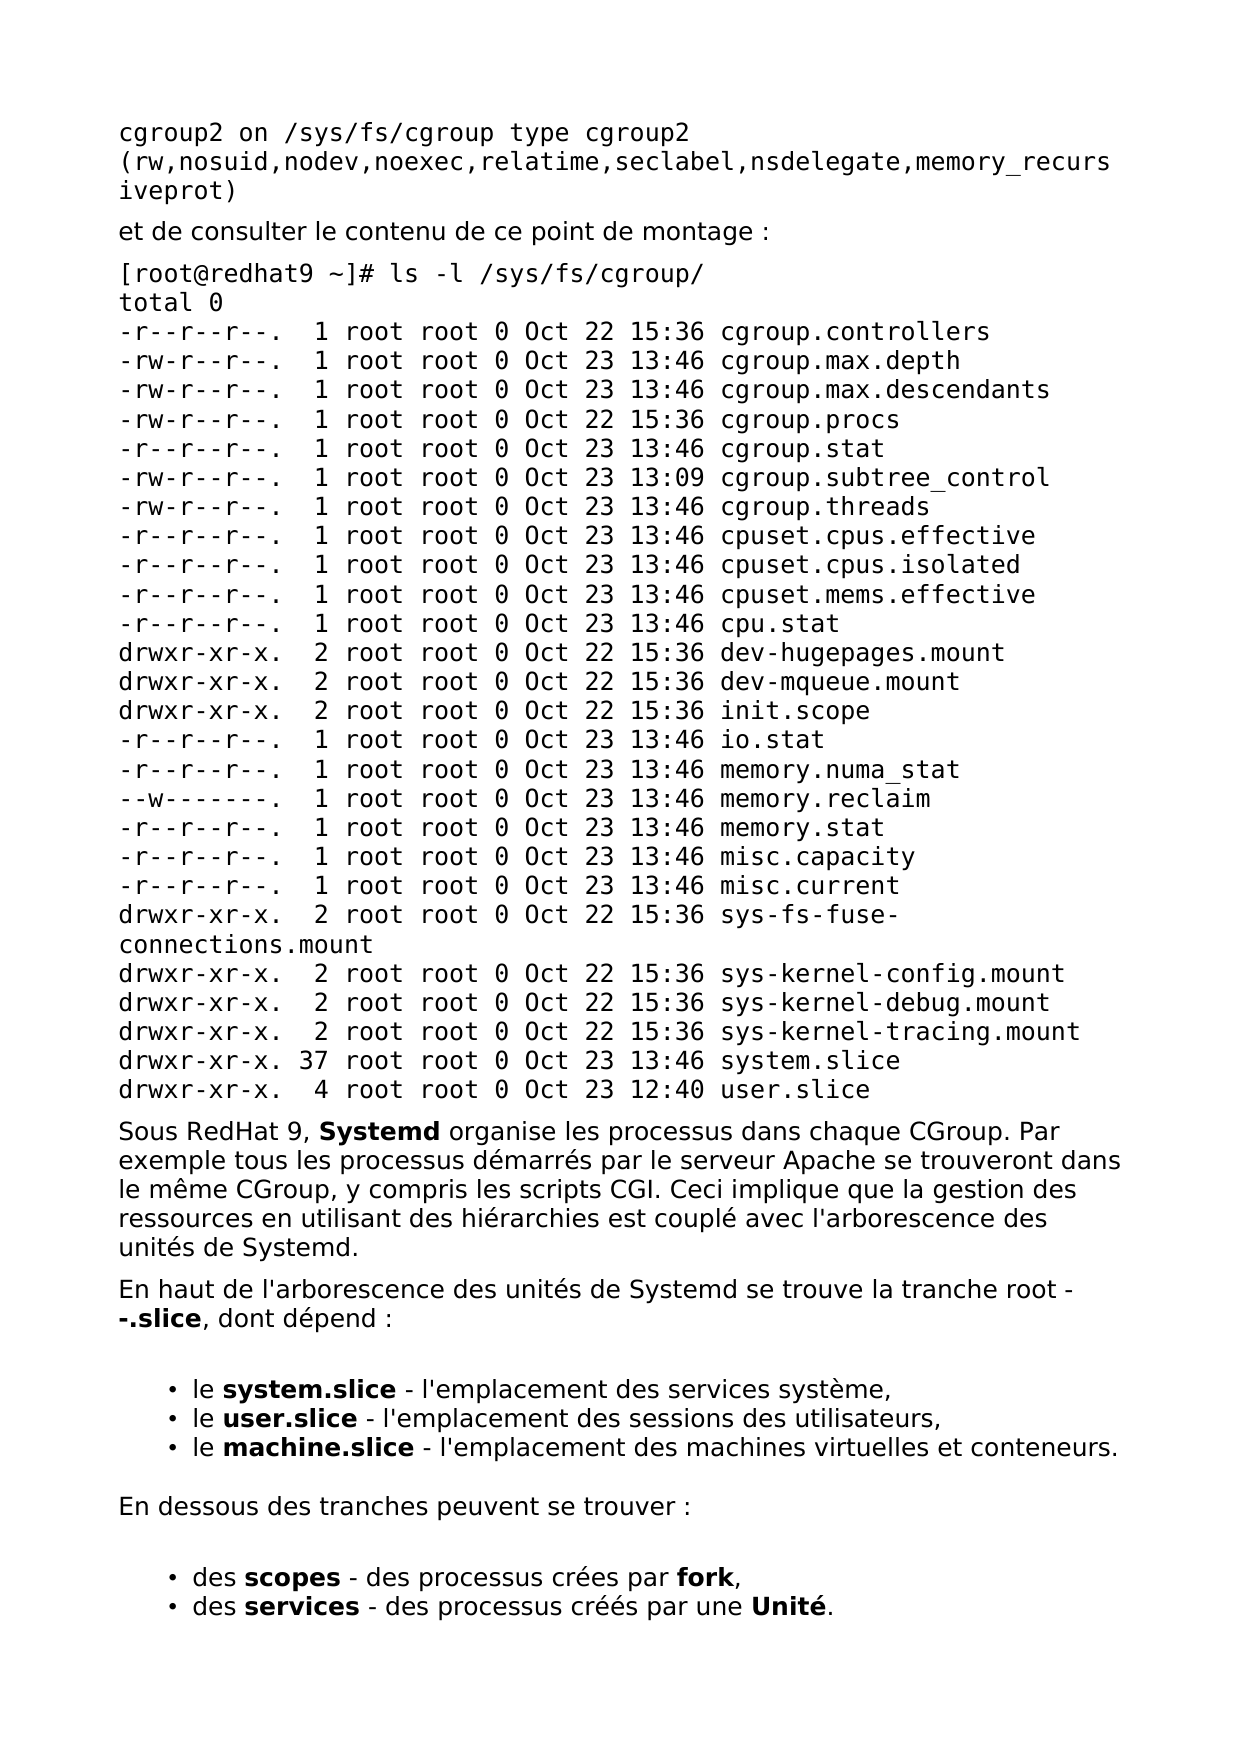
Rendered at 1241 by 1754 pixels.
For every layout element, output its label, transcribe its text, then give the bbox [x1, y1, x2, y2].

list des scopes - des processus crées par fork, [177, 1563, 1122, 1593]
text et de consulter le contenu de ce point de montage : [118, 217, 1122, 247]
list le system.slice - l'emplacement des services système, [177, 1375, 1122, 1404]
text [root@redhat9 ~]# ls -l /sys/fs/cgroup/ total 0 -r--r--r--. 1 root root 0 Oct 22 15:36 cgroup.controllers -rw-r--r--. 1 root root 0 Oct 23 13:46 cgroup.max.depth -rw-r--r--. 1 root root 0 Oct 23 13:46 cgroup.max.descendants -rw-r--r--. 1 root root 0 Oct 22 15:36 cgroup.procs -r--r--r--. 1 root root 0 Oct 23 13:46 cgroup.stat -rw-r--r--. 1 root root 0 Oct 23 13:09 cgroup.subtree_control -rw-r--r--. 1 root root 0 Oct 23 13:46 cgroup.threads -r--r--r--. 1 root root 0 Oct 23 13:46 cpuset.cpus.effective -r--r--r--. 1 root root 0 Oct 23 13:46 cpuset.cpus.isolated -r--r--r--. 1 root root 0 Oct 23 13:46 cpuset.mems.effective -r--r--r--. 1 root root 0 Oct 23 13:46 cpu.stat drwxr-xr-x. 2 root root 0 Oct 22 15:36 dev-hugepages.mount drwxr-xr-x. 2 root root 0 Oct 22 15:36 dev-mqueue.mount drwxr-xr-x. 2 root root 0 Oct 22 15:36 init.scope -r--r--r--. 1 root root 0 Oct 23 13:46 io.stat -r--r--r--. 1 root root 0 Oct 23 13:46 memory.numa_stat --w-------. 1 root root 0 Oct 23 13:46 memory.reclaim -r--r--r--. 1 root root 0 Oct 23 13:46 memory.stat -r--r--r--. 1 root root 0 Oct 23 13:46 misc.capacity -r--r--r--. 1 root root 0 Oct 23 13:46 misc.current drwxr-xr-x. 2 root root 0 Oct 22 15:36 sys-fs-fuse-connections.mount drwxr-xr-x. 2 root root 0 Oct 22 15:36 sys-kernel-config.mount drwxr-xr-x. 2 root root 0 Oct 22 15:36 sys-kernel-debug.mount drwxr-xr-x. 2 root root 0 Oct 22 15:36 sys-kernel-tracing.mount drwxr-xr-x. 37 root root 0 Oct 23 13:46 system.slice drwxr-xr-x. 4 root root 0 Oct 23 12:40 user.slice [118, 259, 1122, 1105]
list le user.slice - l'emplacement des sessions des utilisateurs, [177, 1404, 1122, 1434]
list des services - des processus créés par une Unité. [177, 1593, 1122, 1622]
text En haut de l'arborescence des unités de Systemd se trouve la tranche root - -.slice, dont dépend : [118, 1275, 1122, 1333]
list le machine.slice - l'emplacement des machines virtuelles et conteneurs. [177, 1434, 1122, 1463]
text En dessous des tranches peuvent se trouver : [118, 1492, 1122, 1521]
text cgroup2 on /sys/fs/cgroup type cgroup2 (rw,nosuid,nodev,noexec,relatime,seclabel,nsdelegate,memory_recursiveprot) [118, 118, 1122, 206]
text Sous RedHat 9, Systemd organise les processus dans chaque CGroup. Par exemple tous les processus démarrés par le serveur Apache se trouveront dans le même CGroup, y compris les scripts CGI. Ceci implique que la gestion des ressources en utilisant des hiérarchies est couplé avec l'arborescence des unités de Systemd. [118, 1117, 1122, 1262]
